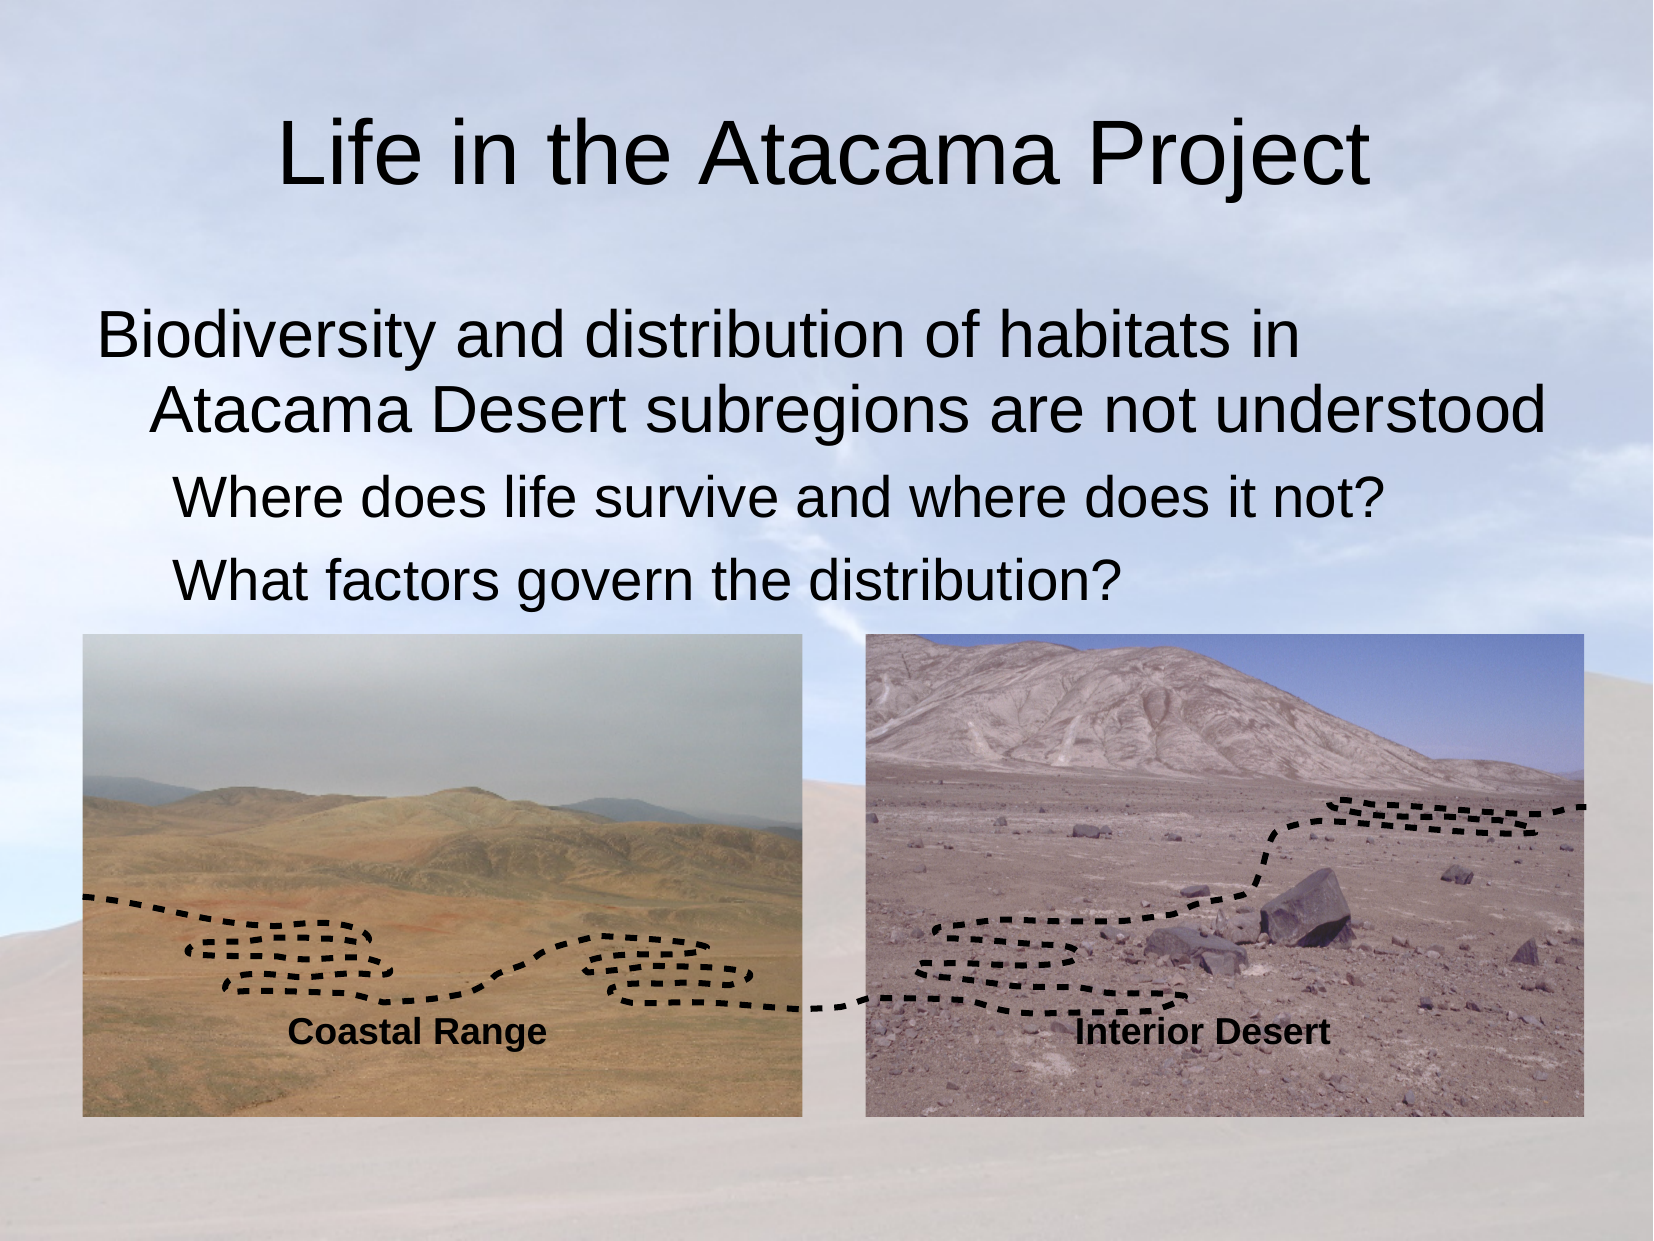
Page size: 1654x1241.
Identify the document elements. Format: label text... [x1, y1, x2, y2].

list Biodiversity and distribution of habitats in Atacama Desert subregions are not understood Where does life survive and where does it not? What factors govern the distribution? [78, 297, 1567, 1116]
picture [0, 0, 1653, 1241]
title Life in the Atacama Project [79, 49, 1571, 257]
